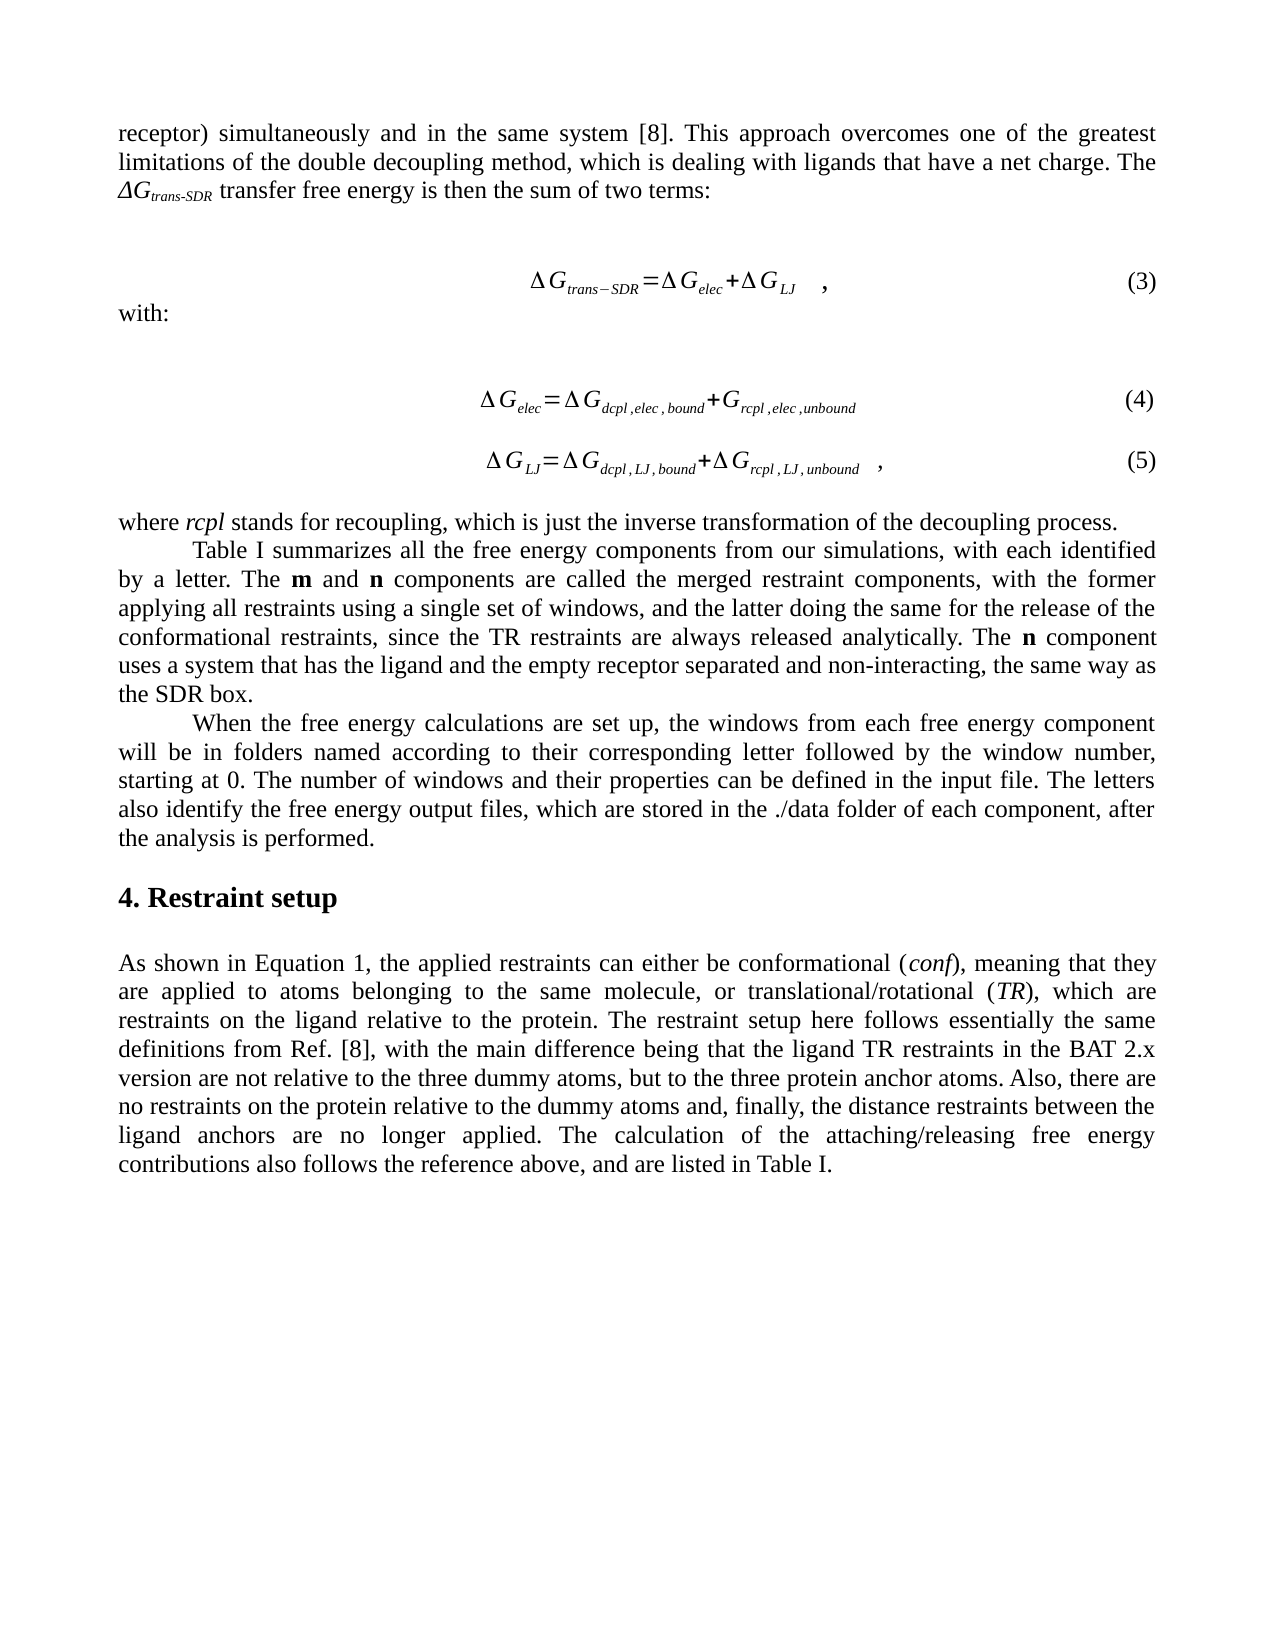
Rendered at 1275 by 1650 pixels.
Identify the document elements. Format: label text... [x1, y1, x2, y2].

text where rcpl stands for recoupling, which is just the inverse transformation of the decoupling process. [118, 507, 1157, 536]
text , (3) [118, 262, 1157, 298]
text , (5) [118, 446, 1157, 478]
text Table I summarizes all the free energy components from our simulations, with each identified by a letter. The m and n components are called the merged restraint components, with the former applying all restraints using a single set of windows, and the latter doing the same for the release of the conformational restraints, since the TR restraints are always released analytically. The n component uses a system that has the ligand and the empty receptor separated and non-interacting, the same way as the SDR box. [118, 536, 1157, 708]
text receptor) simultaneously and in the same system [8]. This approach overcomes one of the greatest limitations of the double decoupling method, which is dealing with ligands that have a net charge. The ΔGtrans-SDR transfer free energy is then the sum of two terms: [118, 118, 1157, 204]
text (4) [118, 384, 1157, 417]
text When the free energy calculations are set up, the windows from each free energy component will be in folders named according to their corresponding letter followed by the window number, starting at 0. The number of windows and their properties can be defined in the input file. The letters also identify the free energy output files, which are stored in the ./data folder of each component, after the analysis is performed. [118, 708, 1157, 852]
text with: [118, 298, 1157, 327]
text As shown in Equation 1, the applied restraints can either be conformational (conf), meaning that they are applied to atoms belonging to the same molecule, or translational/rotational (TR), which are restraints on the ligand relative to the protein. The restraint setup here follows essentially the same definitions from Ref. [8], with the main difference being that the ligand TR restraints in the BAT 2.x version are not relative to the three dummy atoms, but to the three protein anchor atoms. Also, there are no restraints on the protein relative to the dummy atoms and, finally, the distance restraints between the ligand anchors are no longer applied. The calculation of the attaching/releasing free energy contributions also follows the reference above, and are listed in Table I. [118, 948, 1157, 1178]
text 4. Restraint setup [118, 881, 1157, 914]
